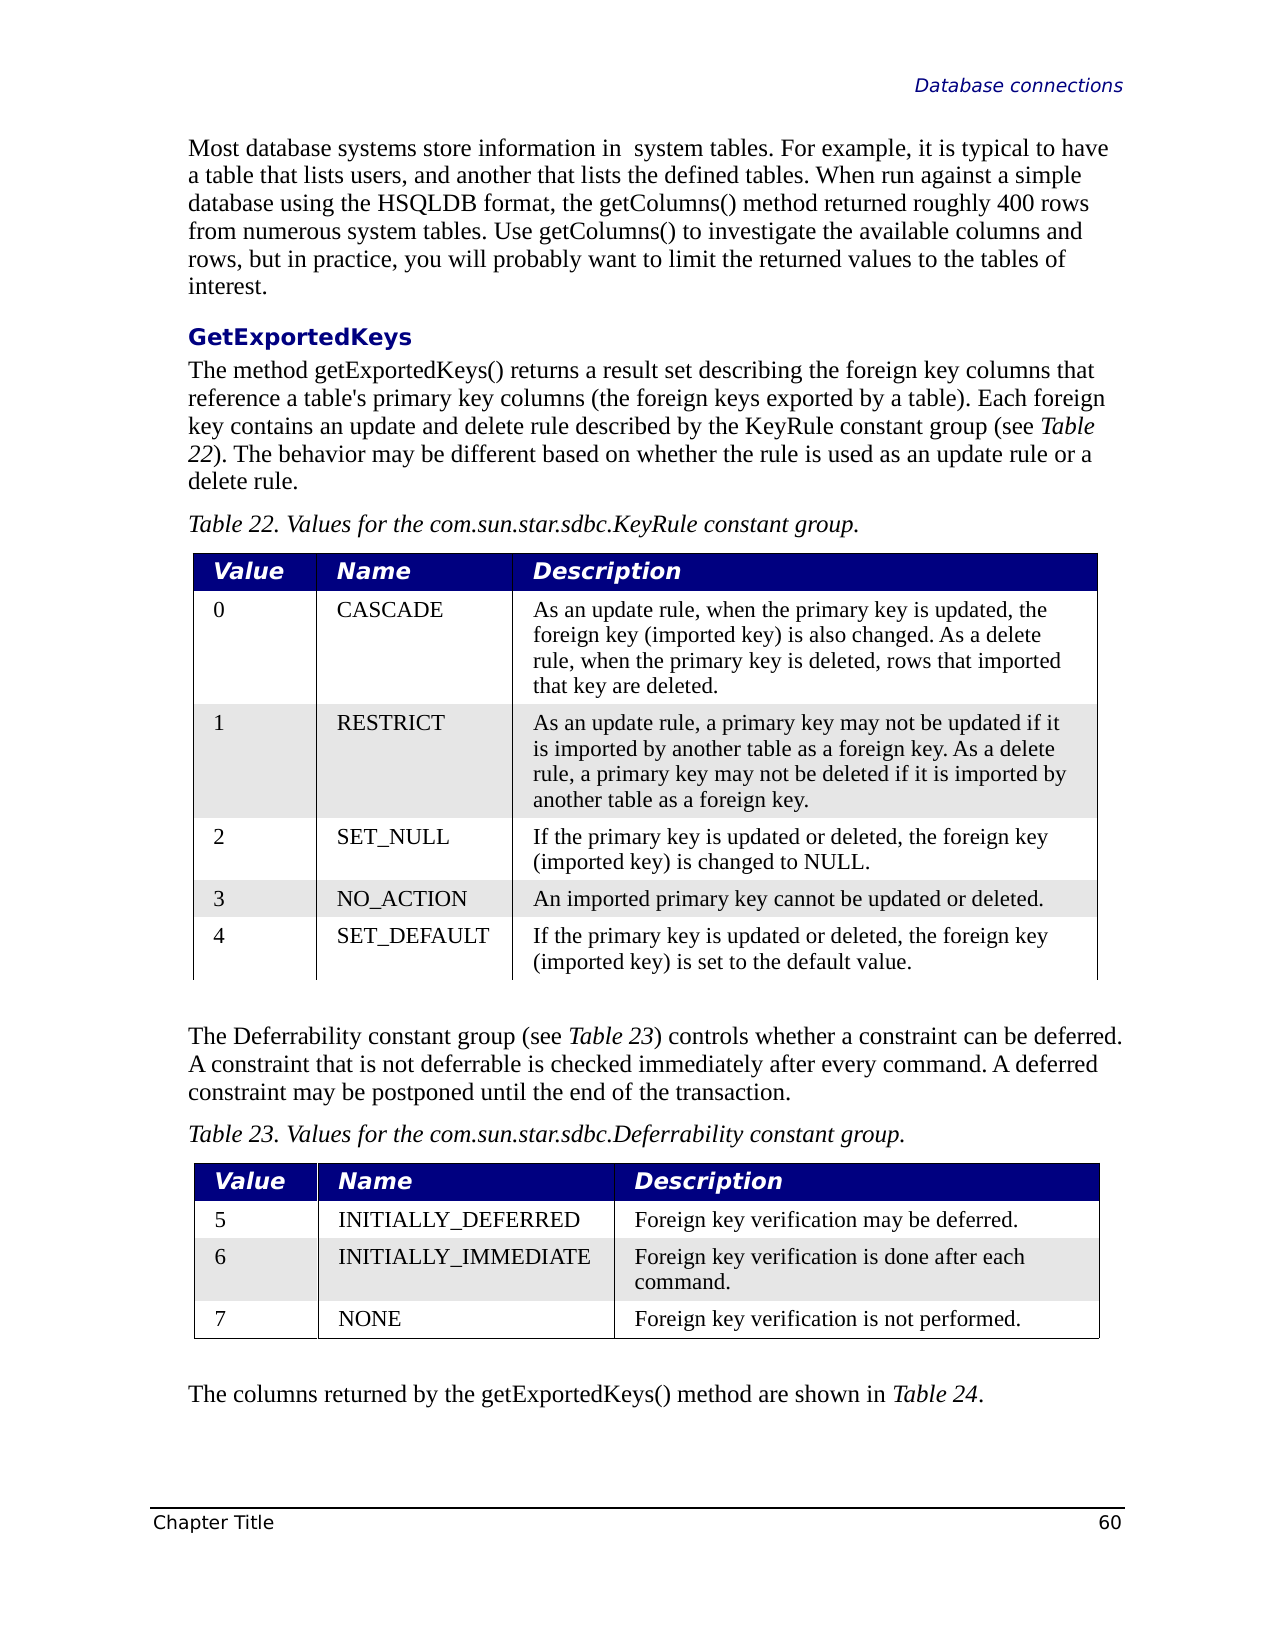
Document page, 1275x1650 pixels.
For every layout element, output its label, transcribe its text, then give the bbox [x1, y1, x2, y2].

table_cell RESTRICT [317, 704, 512, 818]
table_header Value [194, 554, 316, 591]
table_cell 5 [195, 1201, 317, 1238]
table_header Description [615, 1164, 1099, 1201]
text The columns returned by the getExportedKeys() method are shown in Table 24. [188, 1380, 1125, 1408]
table_cell CASCADE [317, 591, 512, 704]
table_cell Foreign key verification is done after each command. [615, 1238, 1099, 1301]
subtitle GetExportedKeys [188, 324, 1125, 351]
table_cell NO_ACTION [317, 880, 512, 917]
text The Deferrability constant group (see Table 23) controls whether a constraint can be deferred. A constraint that is not deferrable is checked immediately after every command. A deferred constraint may be postponed until the end of the transaction. [188, 1022, 1125, 1105]
table_cell If the primary key is updated or deleted, the foreign key (imported key) is changed to NULL. [513, 818, 1097, 880]
table_cell 7 [195, 1301, 317, 1338]
table_cell INITIALLY_DEFERRED [319, 1201, 614, 1238]
text Table 23. Values for the com.sun.star.sdbc.Deferrability constant group. [188, 1120, 1125, 1148]
table_header Description [513, 554, 1097, 591]
table_cell Foreign key verification may be deferred. [615, 1201, 1099, 1238]
table_cell NONE [319, 1301, 614, 1338]
table_cell An imported primary key cannot be updated or deleted. [513, 880, 1097, 917]
table_cell INITIALLY_IMMEDIATE [319, 1238, 614, 1301]
table_cell 4 [194, 917, 316, 980]
table_cell 3 [194, 880, 316, 917]
table_header Name [317, 554, 512, 591]
text Table 22. Values for the com.sun.star.sdbc.KeyRule constant group. [188, 510, 1125, 538]
table_cell 0 [194, 591, 316, 704]
table_cell If the primary key is updated or deleted, the foreign key (imported key) is set to the default value. [513, 917, 1097, 980]
text The method getExportedKeys() returns a result set describing the foreign key columns that reference a table's primary key columns (the foreign keys exported by a table). Each foreign key contains an update and delete rule described by the KeyRule constant group (see Table 22). The behavior may be different based on whether the rule is used as an update rule or a delete rule. [188, 357, 1125, 495]
table_cell Foreign key verification is not performed. [615, 1301, 1099, 1338]
table_cell As an update rule, a primary key may not be updated if it is imported by another table as a foreign key. As a delete rule, a primary key may not be deleted if it is imported by another table as a foreign key. [513, 704, 1097, 818]
table_cell SET_DEFAULT [317, 917, 512, 980]
table_header Value [195, 1164, 317, 1201]
table_cell As an update rule, when the primary key is updated, the foreign key (imported key) is also changed. As a delete rule, when the primary key is deleted, rows that imported that key are deleted. [513, 591, 1097, 704]
table_cell SET_NULL [317, 818, 512, 880]
table_cell 1 [194, 704, 316, 818]
table_cell 6 [195, 1238, 317, 1301]
table_cell 2 [194, 818, 316, 880]
table_header Name [319, 1164, 614, 1201]
text Most database systems store information in system tables. For example, it is typical to have a table that lists users, and another that lists the defined tables. When run against a simple database using the HSQLDB format, the getColumns() method returned roughly 400 rows from numerous system tables. Use getColumns() to investigate the available columns and rows, but in practice, you will probably want to limit the returned values to the tables of interest. [188, 134, 1125, 300]
